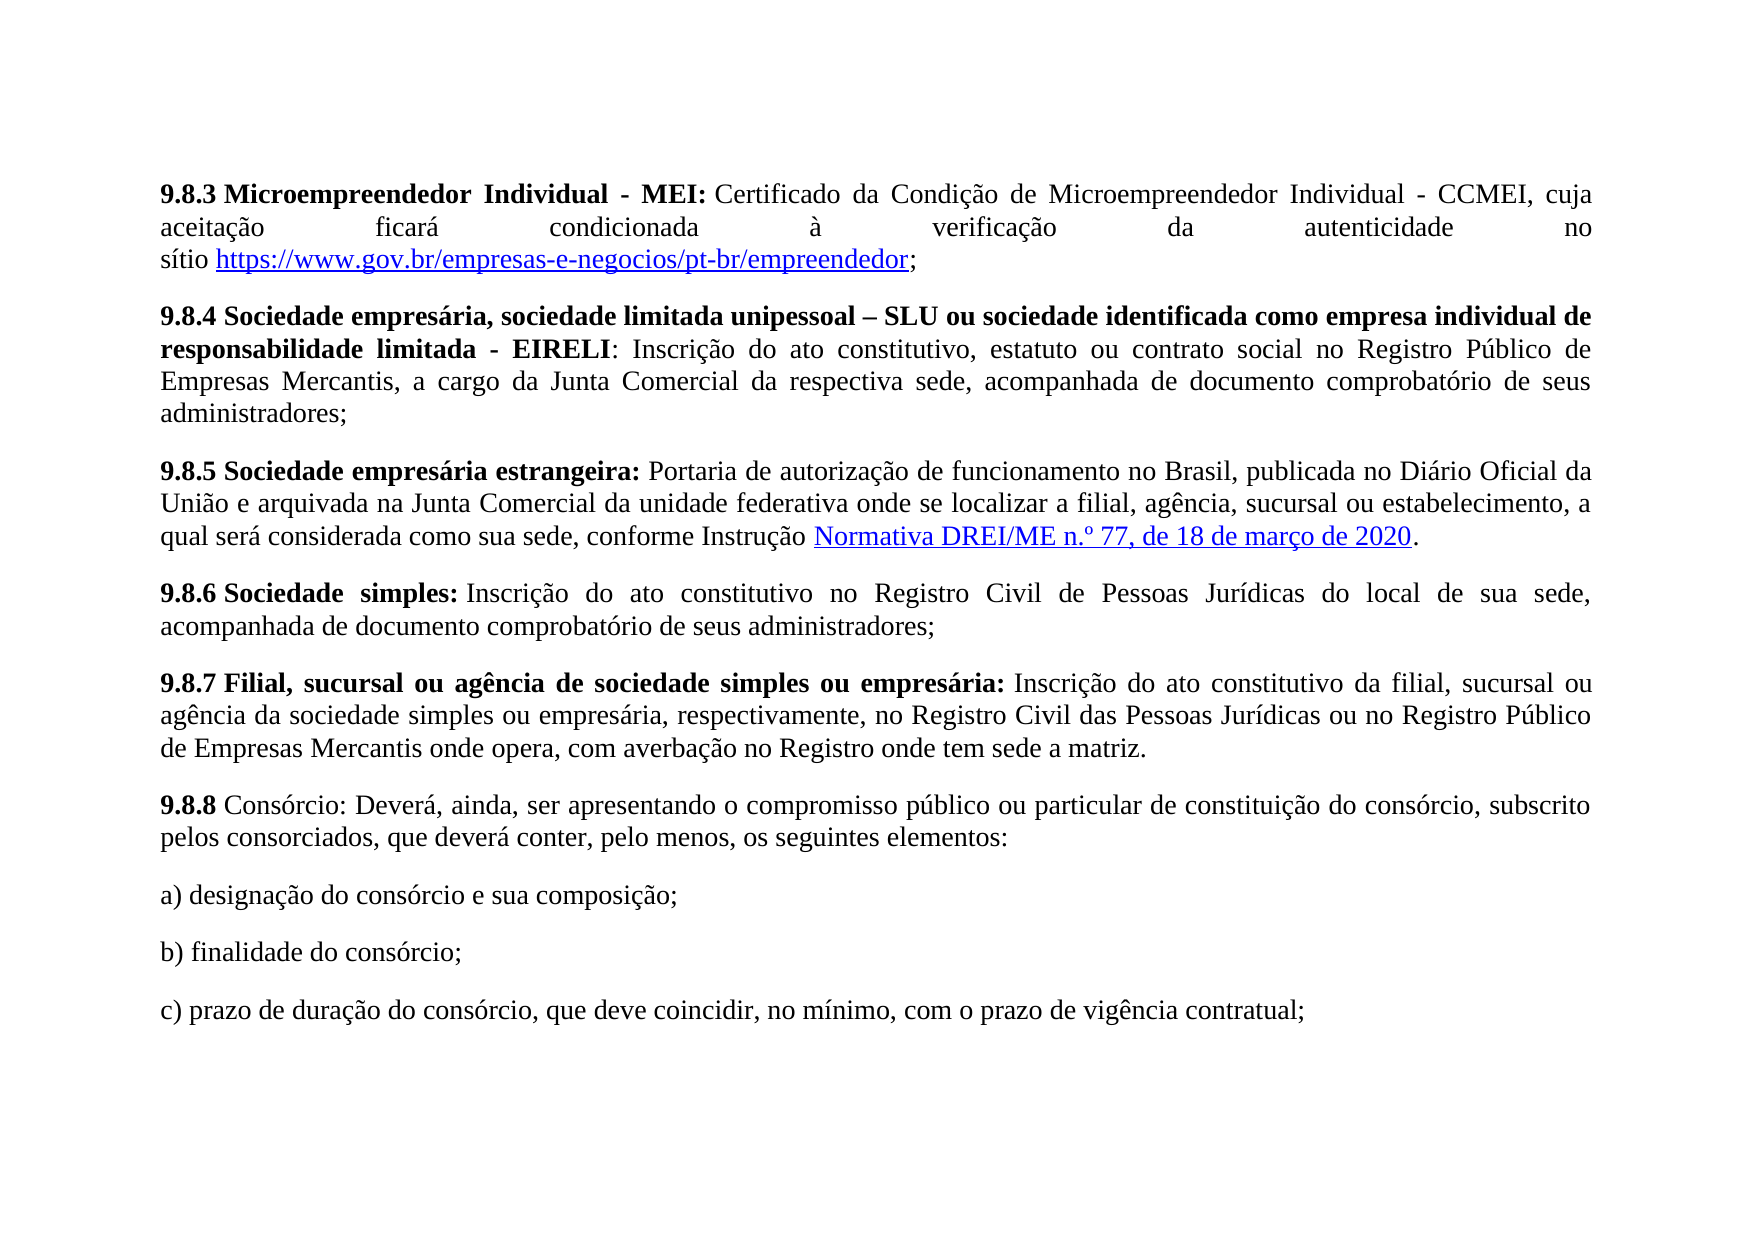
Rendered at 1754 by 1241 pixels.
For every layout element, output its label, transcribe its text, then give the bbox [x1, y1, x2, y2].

text c) prazo de duração do consórcio, que deve coincidir, no mínimo, com o prazo de vigência contratual; [160, 993, 1594, 1025]
text 9.8.5 Sociedade empresária estrangeira: Portaria de autorização de funcionamento no Brasil, publicada no Diário Oficial da União e arquivada na Junta Comercial da unidade federativa onde se localizar a filial, agência, sucursal ou estabelecimento, a qual será considerada como sua sede, conforme Instrução Normativa DREI/ME n.º 77, de 18 de março de 2020. [160, 454, 1594, 551]
text 9.8.3 Microempreendedor Individual - MEI: Certificado da Condição de Microempreendedor Individual - CCMEI, cuja aceitação ficará condicionada à verificação da autenticidade no sítio https://www.gov.br/empresas-e-negocios/pt-br/empreendedor; [160, 177, 1594, 274]
text 9.8.6 Sociedade simples: Inscrição do ato constitutivo no Registro Civil de Pessoas Jurídicas do local de sua sede, acompanhada de documento comprobatório de seus administradores; [160, 576, 1594, 641]
text 9.8.8 Consórcio: Deverá, ainda, ser apresentando o compromisso público ou particular de constituição do consórcio, subscrito pelos consorciados, que deverá conter, pelo menos, os seguintes elementos: [160, 788, 1594, 853]
text b) finalidade do consórcio; [160, 935, 1594, 968]
text 9.8.4 Sociedade empresária, sociedade limitada unipessoal – SLU ou sociedade identificada como empresa individual de responsabilidade limitada - EIRELI: Inscrição do ato constitutivo, estatuto ou contrato social no Registro Público de Empresas Mercantis, a cargo da Junta Comercial da respectiva sede, acompanhada de documento comprobatório de seus administradores; [160, 299, 1594, 429]
text a) designação do consórcio e sua composição; [160, 878, 1594, 910]
text 9.8.7 Filial, sucursal ou agência de sociedade simples ou empresária: Inscrição do ato constitutivo da filial, sucursal ou agência da sociedade simples ou empresária, respectivamente, no Registro Civil das Pessoas Jurídicas ou no Registro Público de Empresas Mercantis onde opera, com averbação no Registro onde tem sede a matriz. [160, 666, 1594, 763]
